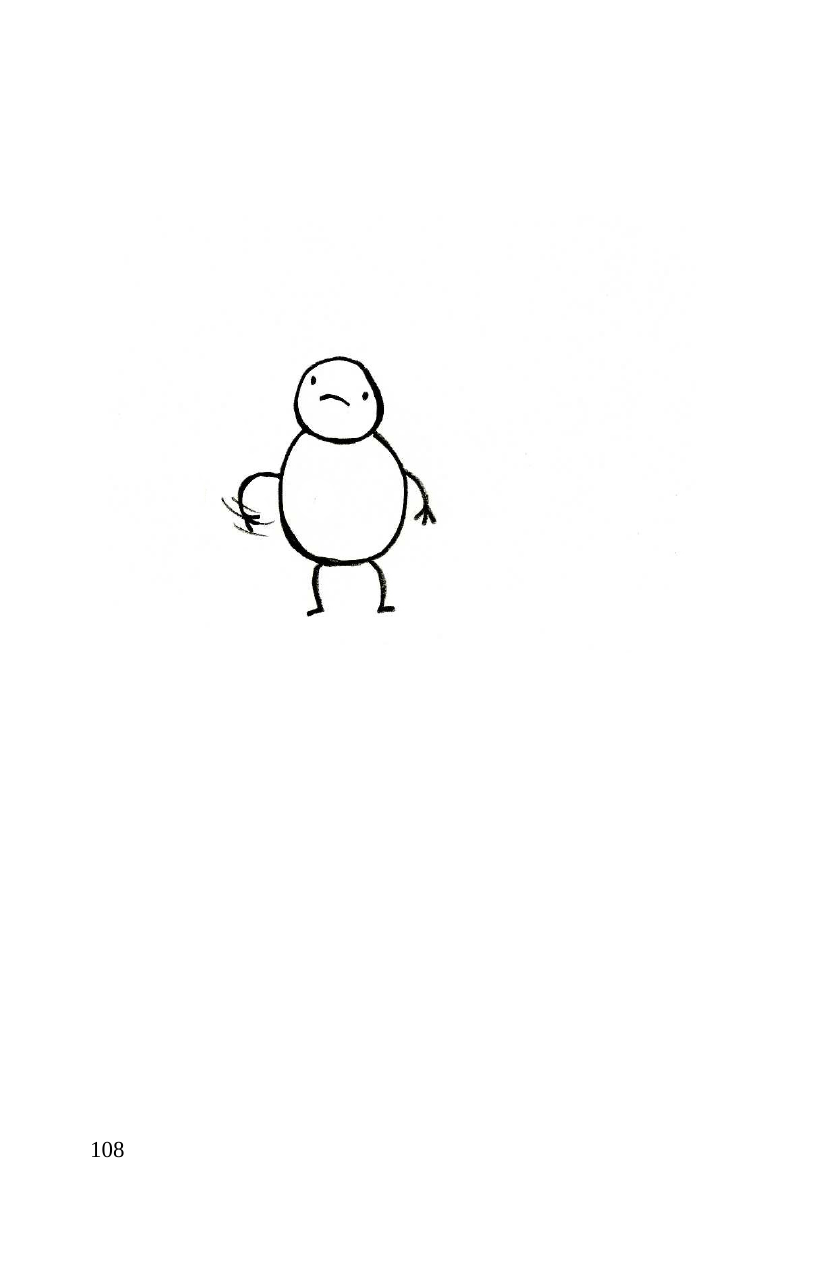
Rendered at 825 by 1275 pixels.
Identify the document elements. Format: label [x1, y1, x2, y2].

picture [106, 215, 696, 724]
